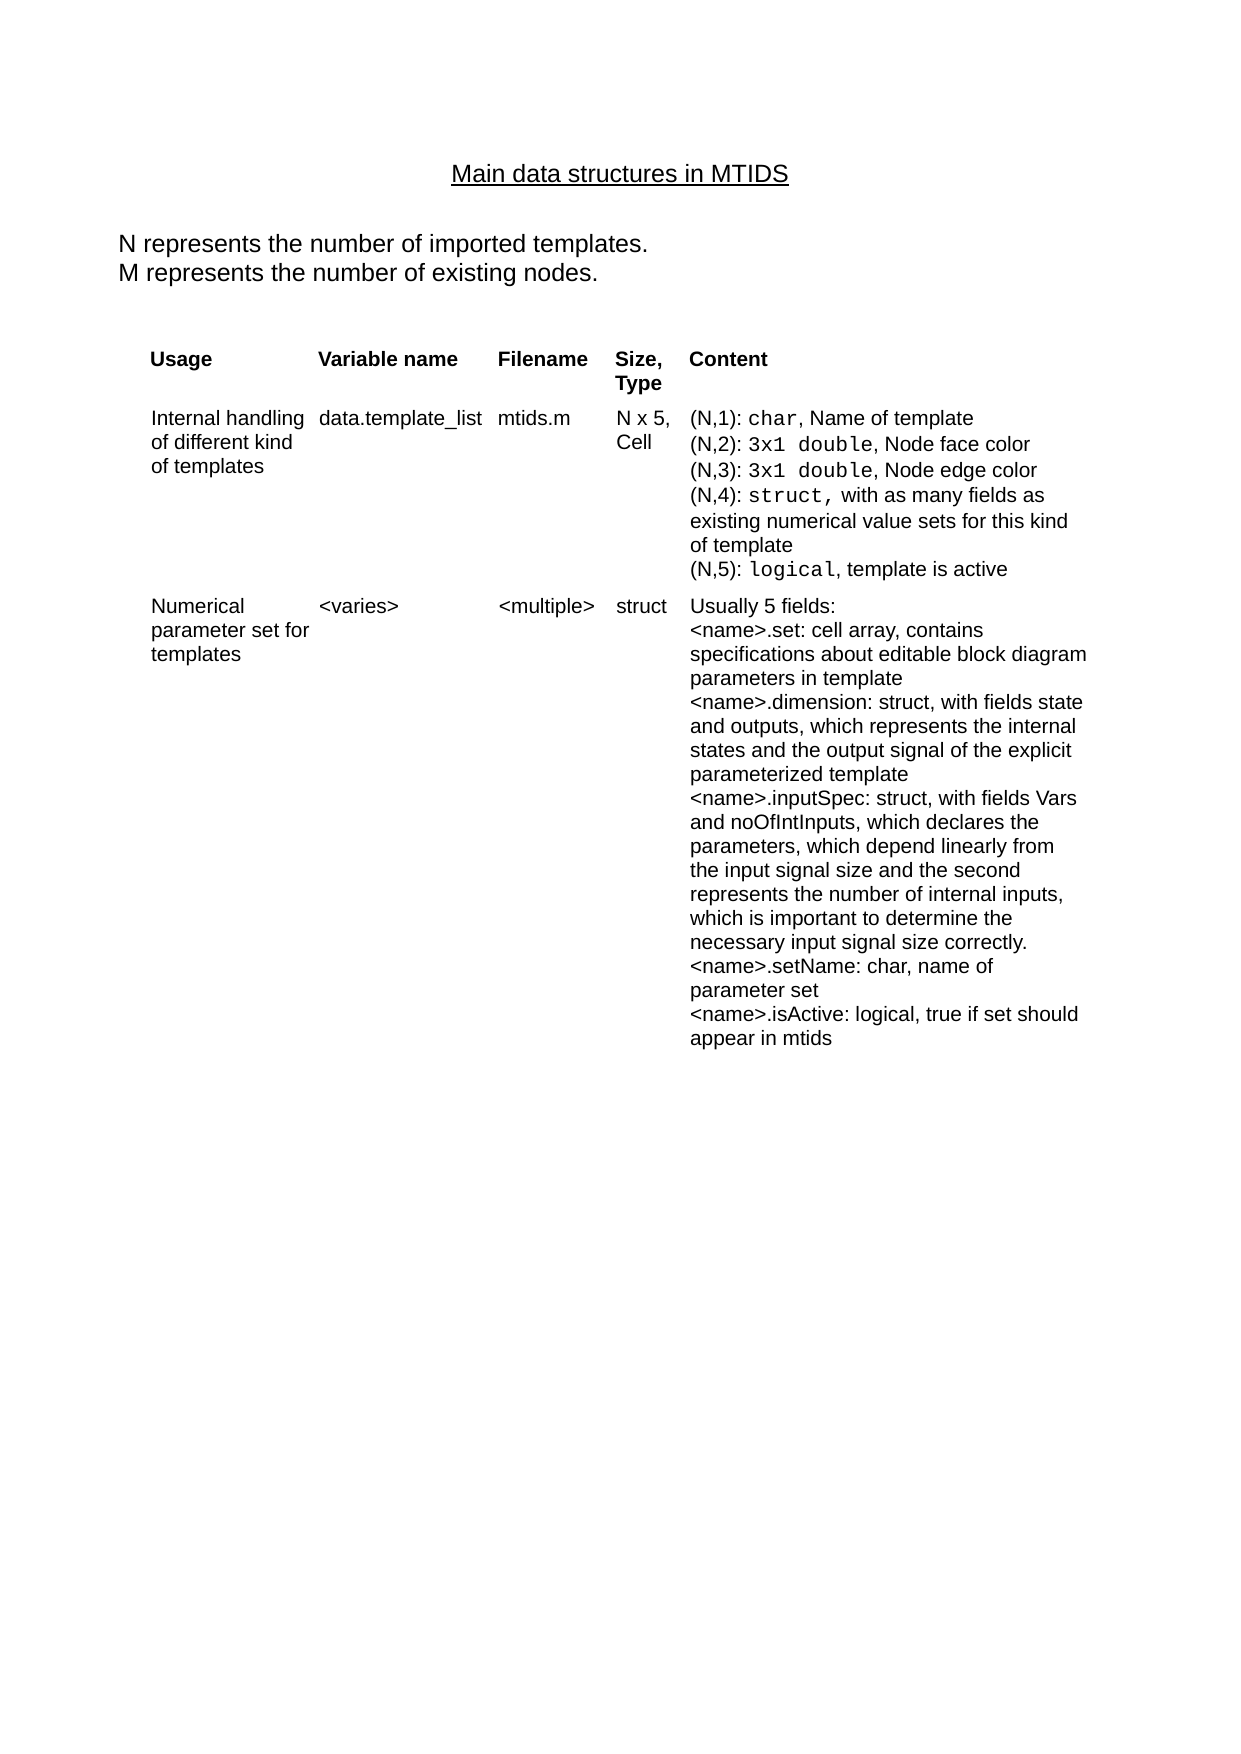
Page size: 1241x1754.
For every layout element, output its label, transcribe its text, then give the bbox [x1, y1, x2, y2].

text Main data structures in MTIDS [118, 159, 1122, 188]
table_cell Numerical parameter set for templates [148, 589, 316, 1055]
table_cell mtids.m [495, 400, 613, 588]
table_header Size, Type [613, 341, 687, 400]
table_cell (N,1): char, Name of template (N,2): 3x1 double, Node face color (N,3): 3x1 double, Node edge color (N,4): struct, with as many fields as existing numerical value sets for this kind of template (N,5): logical, template is active [687, 400, 1093, 588]
text N represents the number of imported templates. M represents the number of existing nodes. [118, 201, 1122, 287]
table_cell data.template_list [316, 400, 495, 588]
table_cell struct [613, 589, 687, 1055]
table_header Usage [148, 341, 316, 400]
table_header Filename [495, 341, 613, 400]
table_cell N x 5, Cell [613, 400, 687, 588]
table_cell <multiple> [495, 589, 613, 1055]
table_cell <varies> [316, 589, 495, 1055]
table_cell Internal handling of different kind of templates [148, 400, 316, 588]
table_header Content [687, 341, 1093, 400]
table_header Variable name [316, 341, 495, 400]
table_cell Usually 5 fields: <name>.set: cell array, contains specifications about editable block diagram parameters in template <name>.dimension: struct, with fields state and outputs, which represents the internal states and the output signal of the explicit parameterized template <name>.inputSpec: struct, with fields Vars and noOfIntInputs, which declares the parameters, which depend linearly from the input signal size and the second represents the number of internal inputs, which is important to determine the necessary input signal size correctly. <name>.setName: char, name of parameter set <name>.isActive: logical, true if set should appear in mtids [687, 589, 1093, 1055]
